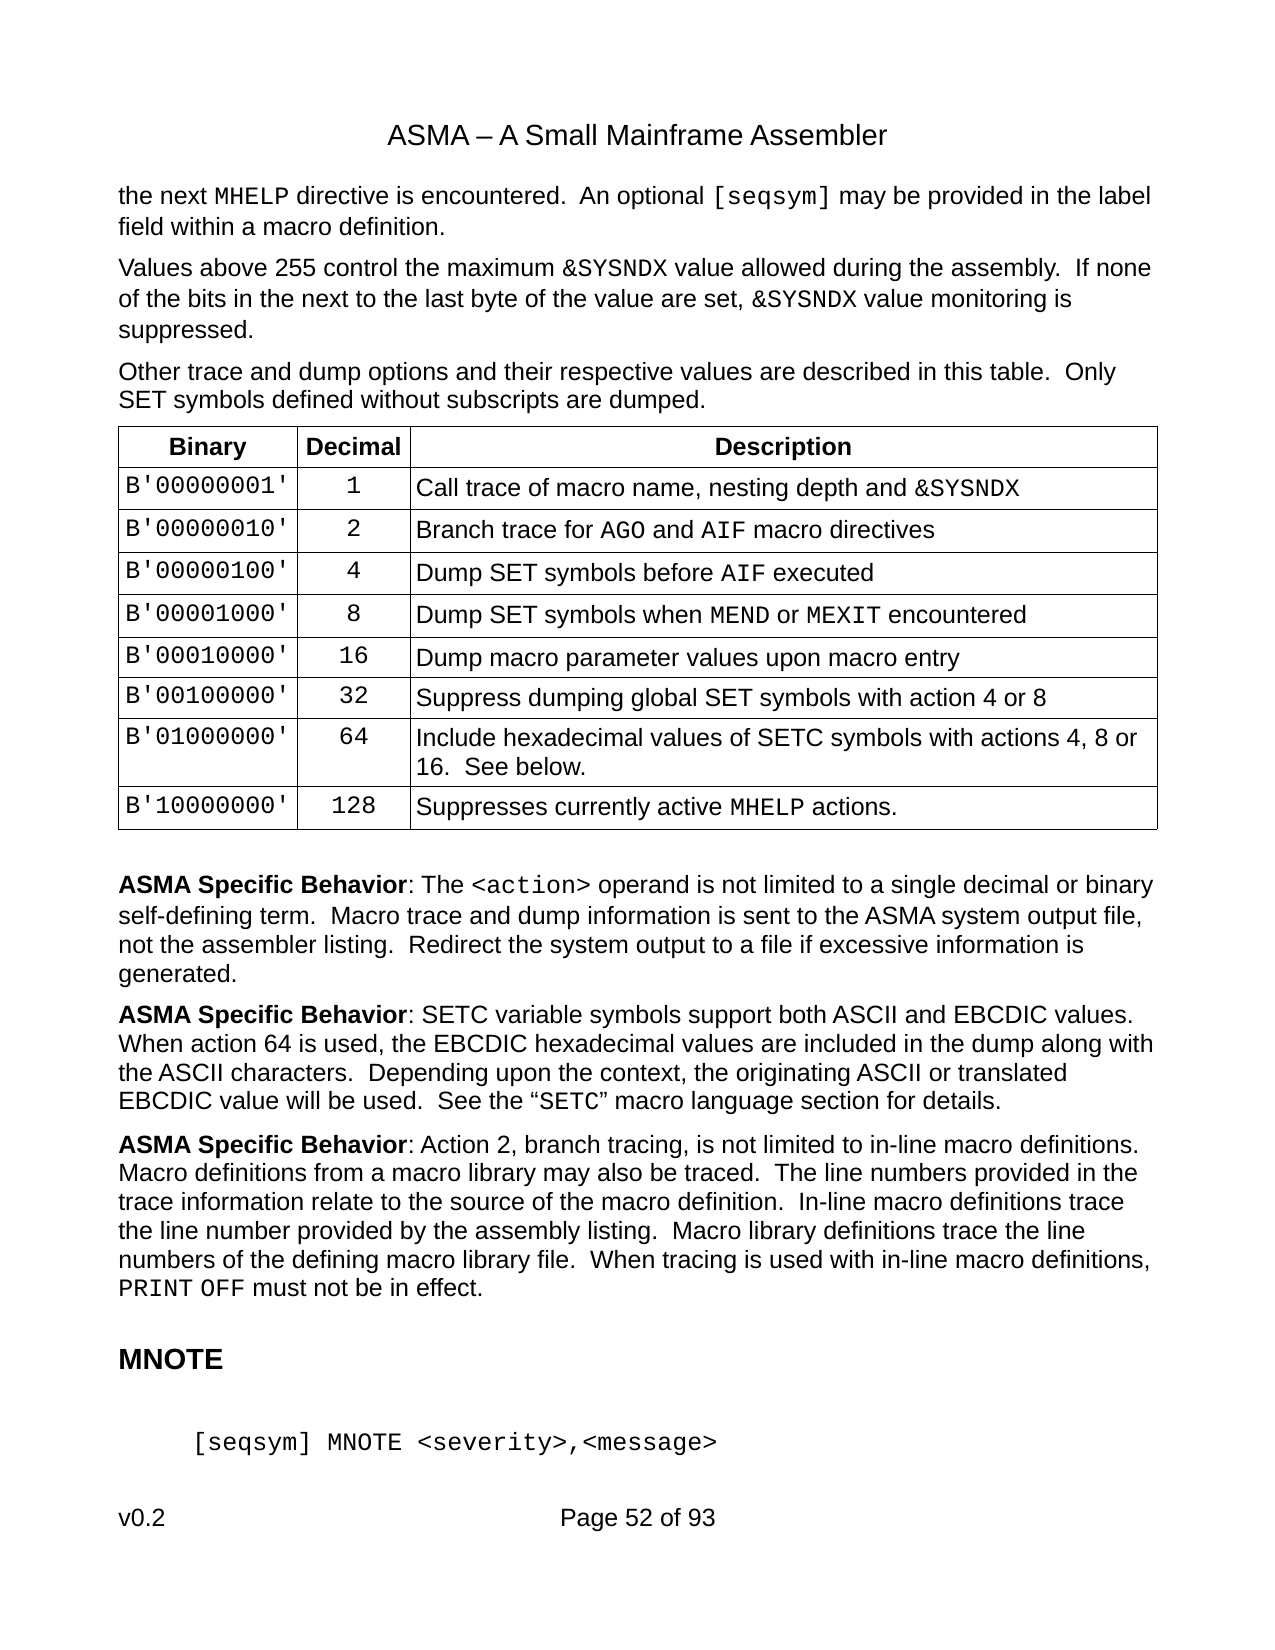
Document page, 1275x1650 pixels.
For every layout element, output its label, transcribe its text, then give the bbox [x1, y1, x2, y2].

table_cell B'01000000' [119, 719, 297, 786]
table_cell Branch trace for AGO and AIF macro directives [411, 510, 1157, 552]
table_cell 8 [298, 595, 410, 637]
table_cell 4 [298, 553, 410, 594]
table_cell B'00100000' [119, 678, 297, 717]
text the next MHELP directive is encountered. An optional [seqsym] may be provided in the label field within a macro definition. [118, 181, 1157, 241]
table_cell 2 [298, 510, 410, 552]
table_cell Call trace of macro name, nesting depth and &SYSNDX [411, 468, 1157, 509]
table_cell Suppresses currently active MHELP actions. [411, 787, 1157, 829]
text Values above 255 control the maximum &SYSNDX value allowed during the assembly. If none of the bits in the next to the last byte of the value are set, &SYSNDX value monitoring is suppressed. [118, 253, 1157, 344]
table_header Binary [119, 427, 297, 467]
table_cell 64 [298, 719, 410, 786]
table_cell B'00000001' [119, 468, 297, 509]
table_cell 16 [298, 638, 410, 677]
table_cell B'00010000' [119, 638, 297, 677]
table_cell Dump macro parameter values upon macro entry [411, 638, 1157, 677]
table_cell B'10000000' [119, 787, 297, 829]
text ASMA Specific Behavior: The <action> operand is not limited to a single decimal or binary self-defining term. Macro trace and dump information is sent to the ASMA system output file, not the assembler listing. Redirect the system output to a file if excessive information is generated. [118, 870, 1157, 987]
table_header Decimal [298, 427, 410, 467]
table_cell Suppress dumping global SET symbols with action 4 or 8 [411, 678, 1157, 717]
table_cell 1 [298, 468, 410, 509]
subtitle MNOTE [118, 1342, 1157, 1375]
table_cell Dump SET symbols before AIF executed [411, 553, 1157, 594]
table_cell Dump SET symbols when MEND or MEXIT encountered [411, 595, 1157, 637]
text Other trace and dump options and their respective values are described in this table. Only SET symbols defined without subscripts are dumped. [118, 356, 1157, 414]
table_cell B'00000100' [119, 553, 297, 594]
table_cell B'00001000' [119, 595, 297, 637]
table_cell B'00000010' [119, 510, 297, 552]
table_cell 32 [298, 678, 410, 717]
text [seqsym] MNOTE <severity>,<message> [192, 1429, 1157, 1457]
table_cell 128 [298, 787, 410, 829]
text ASMA Specific Behavior: Action 2, branch tracing, is not limited to in-line macro definitions. Macro definitions from a macro library may also be traced. The line numbers provided in the trace information relate to the source of the macro definition. In-line macro definitions trace the line number provided by the assembly listing. Macro library definitions trace the line numbers of the defining macro library file. When tracing is used with in-line macro definitions, PRINT OFF must not be in effect. [118, 1130, 1157, 1304]
table_cell Include hexadecimal values of SETC symbols with actions 4, 8 or 16. See below. [411, 719, 1157, 786]
text ASMA Specific Behavior: SETC variable symbols support both ASCII and EBCDIC values. When action 64 is used, the EBCDIC hexadecimal values are included in the dump along with the ASCII characters. Depending upon the context, the originating ASCII or translated EBCDIC value will be used. See the “SETC” macro language section for details. [118, 1000, 1157, 1117]
table_header Description [411, 427, 1157, 467]
